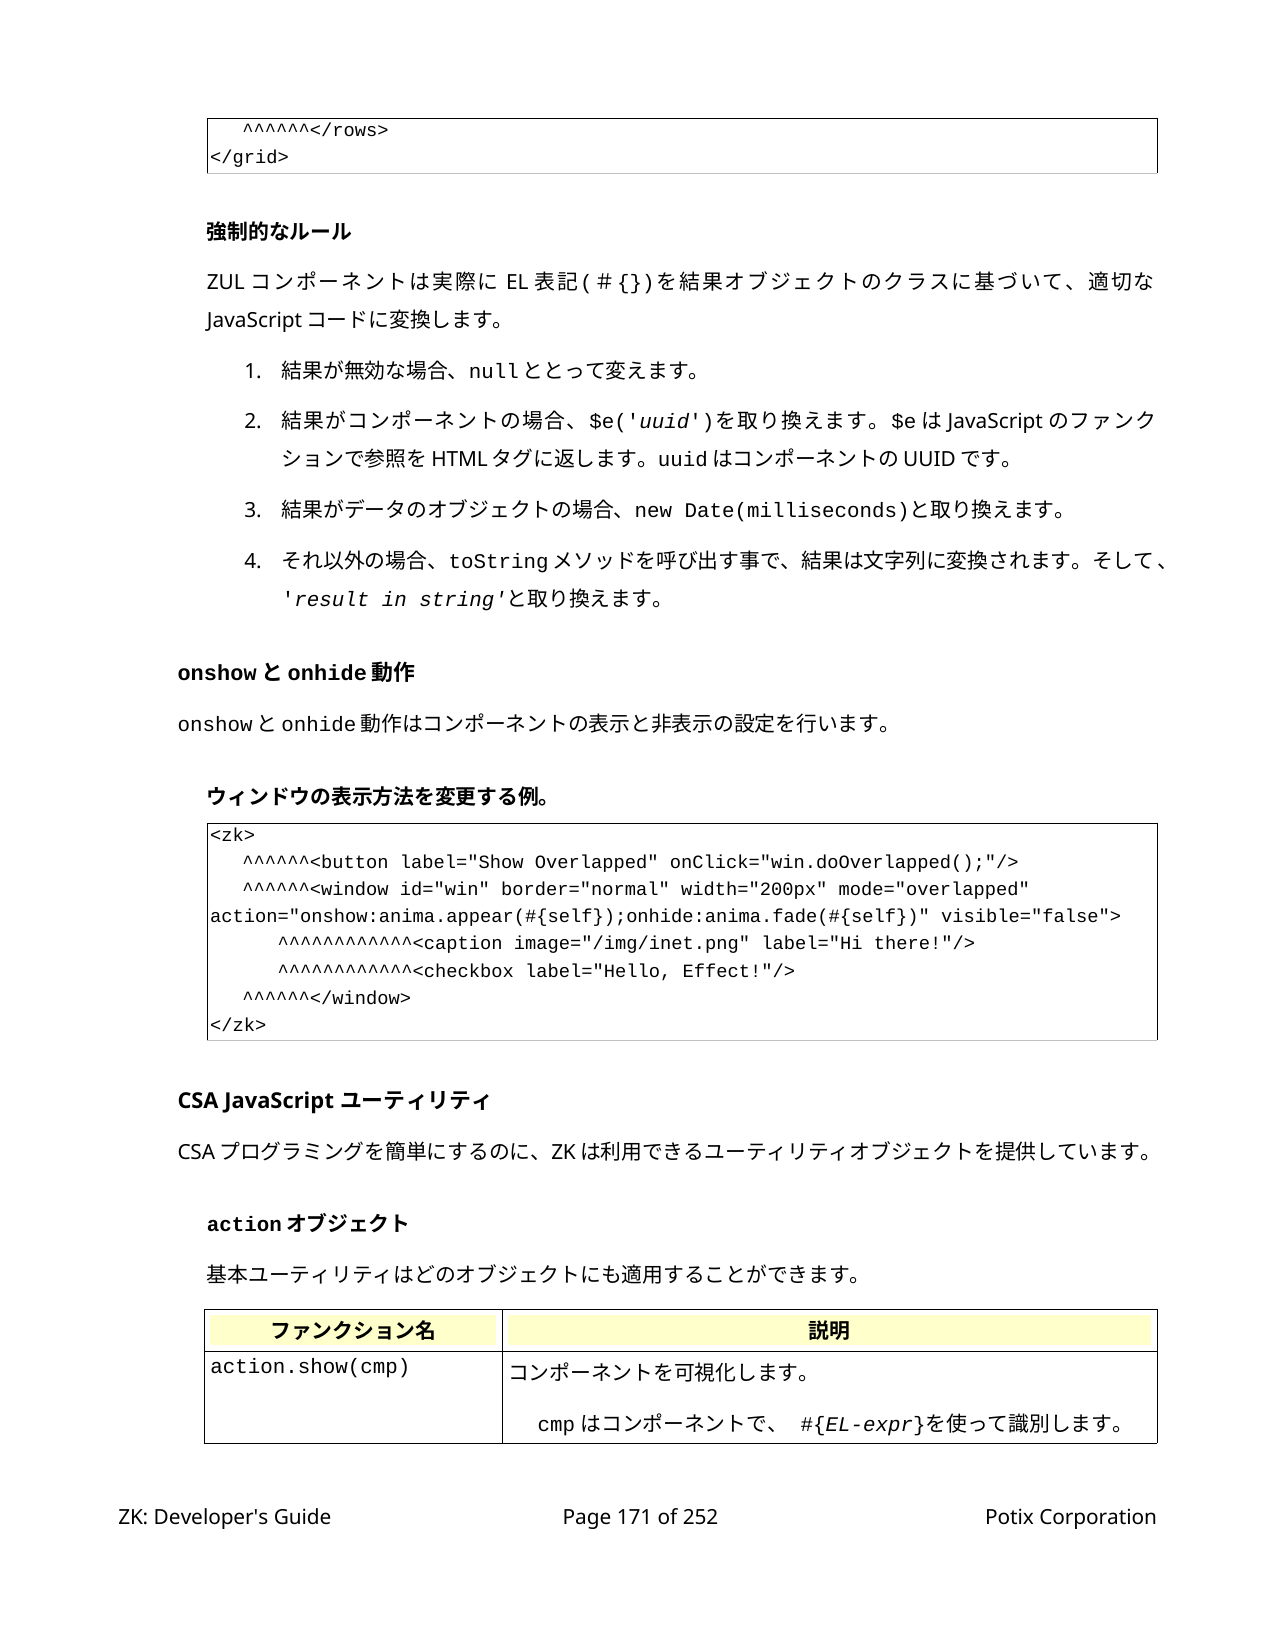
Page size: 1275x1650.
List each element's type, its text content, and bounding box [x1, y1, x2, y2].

subtitle 強制的なルール [207, 215, 1157, 245]
text CSAプログラミングを簡単にするのに、ZKは利用できるユーティリティオブジェクトを提供しています。 [177, 1135, 1157, 1165]
text ^^^^^^^^^^^^<caption image="/img/inet.png" label="Hi there!"/> [208, 931, 1157, 956]
list 結果が無効な場合、nullととって変えます。 [244, 354, 1157, 384]
text ^^^^^^<window id="win" border="normal" width="200px" mode="overlapped" [208, 877, 1157, 901]
table_header ファンクション名 [205, 1310, 502, 1351]
subtitle onshowとonhide動作 [177, 655, 1157, 687]
text </zk> [208, 1013, 1157, 1040]
subtitle actionオブジェクト [207, 1208, 1157, 1238]
subtitle ウィンドウの表示方法を変更する例。 [207, 780, 1157, 810]
list 結果がコンポーネントの場合、$e('uuid')を取り換えます。$eはJavaScriptのファンクションで参照をHTMLタグに返します。uuidはコンポーネントのUUIDです。 [244, 405, 1157, 473]
text ^^^^^^<button label="Show Overlapped" onClick="win.doOverlapped();"/> [208, 850, 1157, 874]
table_cell action.show(cmp) [205, 1352, 502, 1443]
text ^^^^^^^^^^^^<checkbox label="Hello, Effect!"/> [208, 958, 1157, 983]
text onshowとonhide動作はコンポーネントの表示と非表示の設定を行います。 [177, 707, 1157, 738]
text ^^^^^^</window> [208, 986, 1157, 1010]
table_cell コンポーネントを可視化します。 cmp はコンポーネントで、 #{EL-expr}を使って識別します。 [503, 1352, 1157, 1443]
text 基本ユーティリティはどのオブジェクトにも適用することができます。 [207, 1258, 1157, 1288]
text ZULコンポーネントは実際にEL表記(＃{})を結果オブジェクトのクラスに基づいて、適切なJavaScriptコードに変換します。 [207, 266, 1157, 333]
list それ以外の場合、toStringメソッドを呼び出す事で、結果は文字列に変換されます。そして、'result in string'と取り換えます。 [244, 544, 1157, 612]
subtitle CSA JavaScript ユーティリティ [177, 1083, 1157, 1114]
text ^^^^^^</rows> [208, 119, 1157, 142]
text </grid> [208, 145, 1157, 173]
list 結果がデータのオブジェクトの場合、new Date(milliseconds)と取り換えます。 [244, 493, 1157, 524]
table_header 説明 [503, 1310, 1157, 1351]
text action="onshow:anima.appear(#{self});onhide:anima.fade(#{self})" visible="false"> [208, 904, 1157, 928]
text <zk> [208, 824, 1157, 847]
